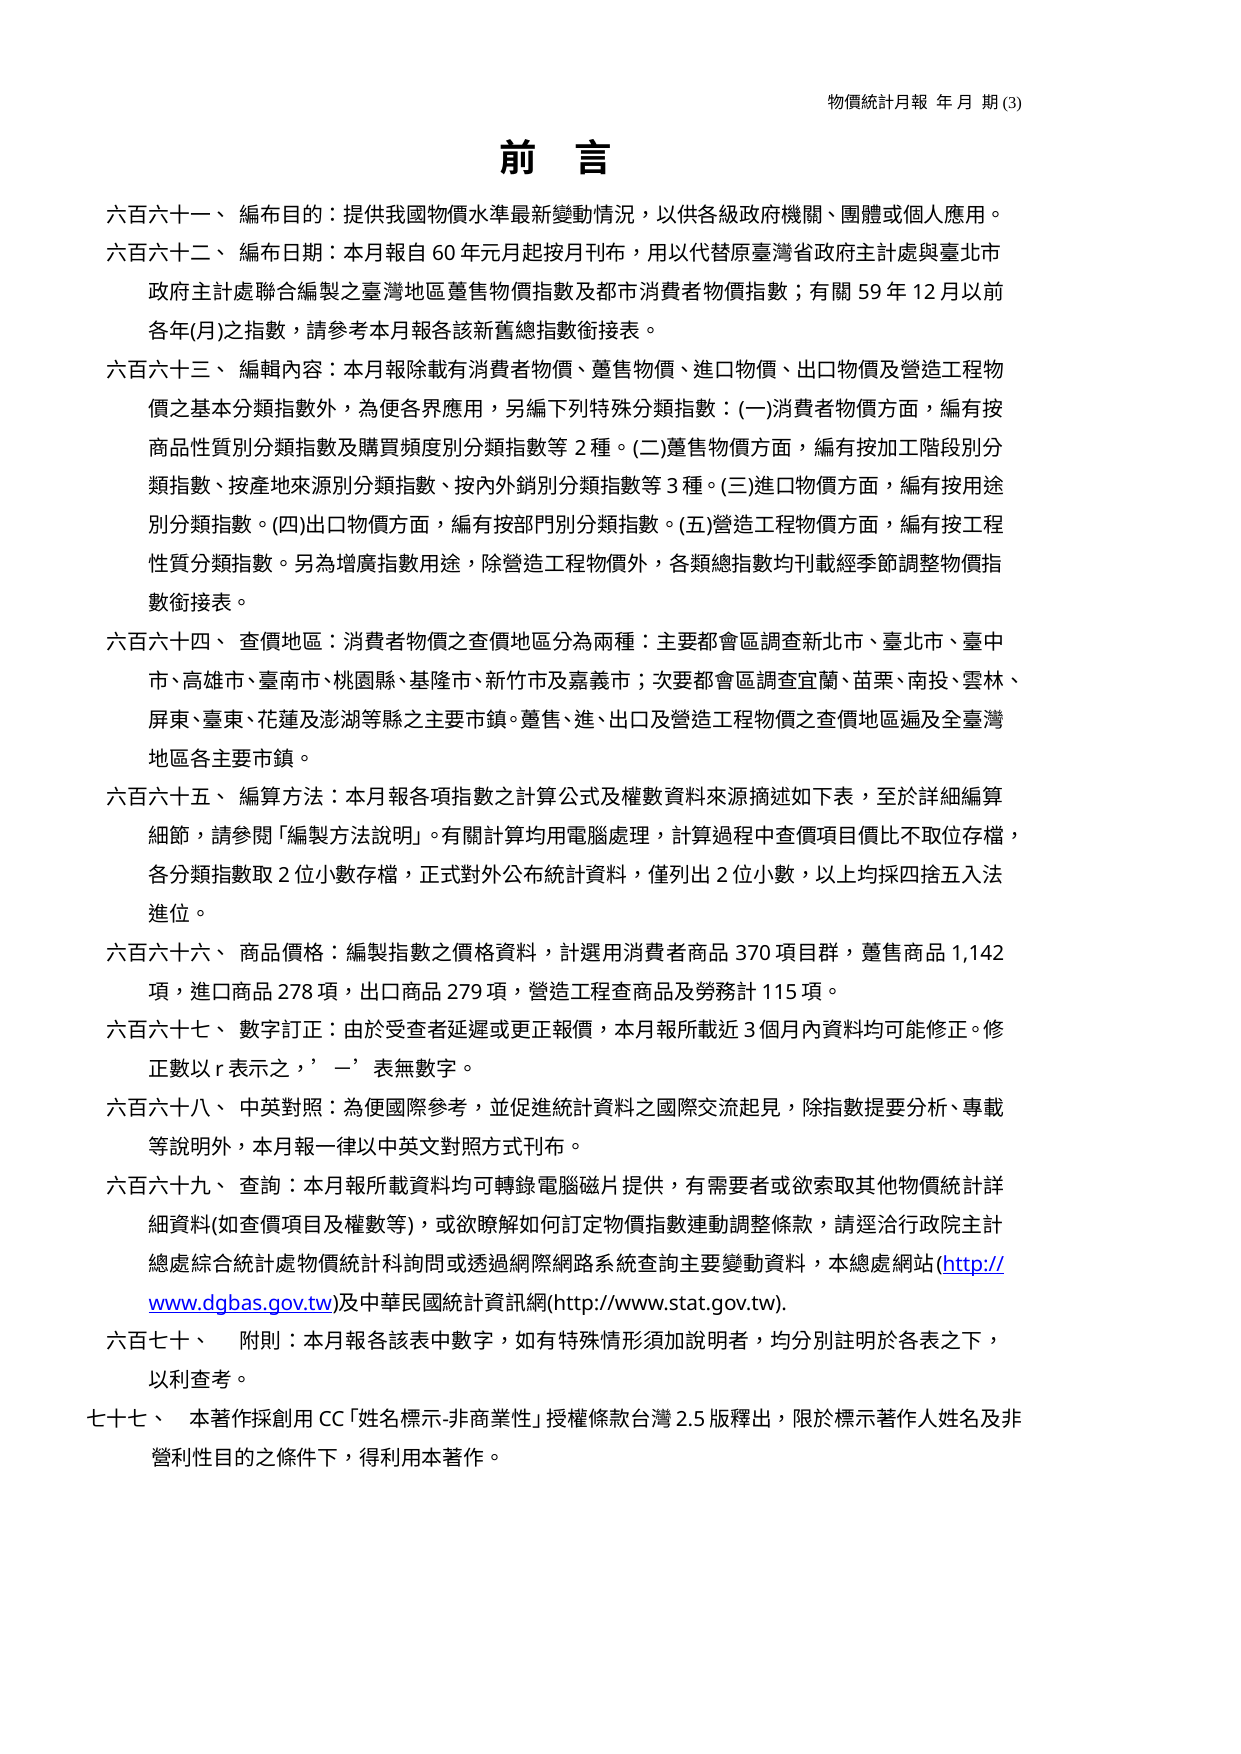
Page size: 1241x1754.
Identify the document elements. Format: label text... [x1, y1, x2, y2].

list 查詢：本月報所載資料均可轉錄電腦磁片提供，有需要者或欲索取其他物價統計詳細資料(如查價項目及權數等)，或欲瞭解如何訂定物價指數連動調整條款，請逕洽行政院主計總處綜合統計處物價統計科詢問或透過網際網路系統查詢主要變動資料，本總處網站(http://www.dgbas.gov.tw)及中華民國統計資訊網(http://www.stat.gov.tw). [106, 1165, 1004, 1320]
list 數字訂正：由於受查者延遲或更正報價，本月報所載近3個月內資料均可能修正。修正數以r表示之，’－’表無數字。 [106, 1009, 1004, 1087]
list 查價地區：消費者物價之查價地區分為兩種：主要都會區調查新北市、臺北市、臺中市、高雄市、臺南市、桃園縣、基隆市、新竹市及嘉義市；次要都會區調查宜蘭、苗栗、南投、雲林、屏東、臺東、花蓮及澎湖等縣之主要市鎮。躉售、進、出口及營造工程物價之查價地區遍及全臺灣地區各主要市鎮。 [106, 621, 1004, 776]
subtitle 前 言 [89, 116, 1022, 193]
list 商品價格：編製指數之價格資料，計選用消費者商品370項目群，躉售商品1,142項，進口商品278項，出口商品279項，營造工程查商品及勞務計115項。 [106, 932, 1004, 1009]
list 編布日期：本月報自60年元月起按月刊布，用以代替原臺灣省政府主計處與臺北市政府主計處聯合編製之臺灣地區躉售物價指數及都市消費者物價指數；有關59年12月以前各年(月)之指數，請參考本月報各該新舊總指數銜接表。 [106, 232, 1004, 349]
list 編算方法：本月報各項指數之計算公式及權數資料來源摘述如下表，至於詳細編算細節，請參閱「編製方法說明」。有關計算均用電腦處理，計算過程中查價項目價比不取位存檔，各分類指數取2位小數存檔，正式對外公布統計資料，僅列出2位小數，以上均採四捨五入法進位。 [106, 776, 1004, 932]
list 附則：本月報各該表中數字，如有特殊情形須加說明者，均分別註明於各表之下，以利查考。 [106, 1320, 1004, 1398]
list 編輯內容：本月報除載有消費者物價、躉售物價、進口物價、出口物價及營造工程物價之基本分類指數外，為便各界應用，另編下列特殊分類指數：(一)消費者物價方面，編有按商品性質別分類指數及購買頻度別分類指數等2種。(二)躉售物價方面，編有按加工階段別分類指數、按產地來源別分類指數、按內外銷別分類指數等3種。(三)進口物價方面，編有按用途別分類指數。(四)出口物價方面，編有按部門別分類指數。(五)營造工程物價方面，編有按工程性質分類指數。另為增廣指數用途，除營造工程物價外，各類總指數均刊載經季節調整物價指數銜接表。 [106, 349, 1004, 621]
list 編布目的：提供我國物價水準最新變動情況，以供各級政府機關、團體或個人應用。 [106, 193, 1004, 232]
list 中英對照：為便國際參考，並促進統計資料之國際交流起見，除指數提要分析、專載等說明外，本月報一律以中英文對照方式刊布。 [106, 1087, 1004, 1165]
list 本著作採創用CC「姓名標示-非商業性」授權條款台灣2.5版釋出，限於標示著作人姓名及非營利性目的之條件下，得利用本著作。 [86, 1398, 1022, 1476]
